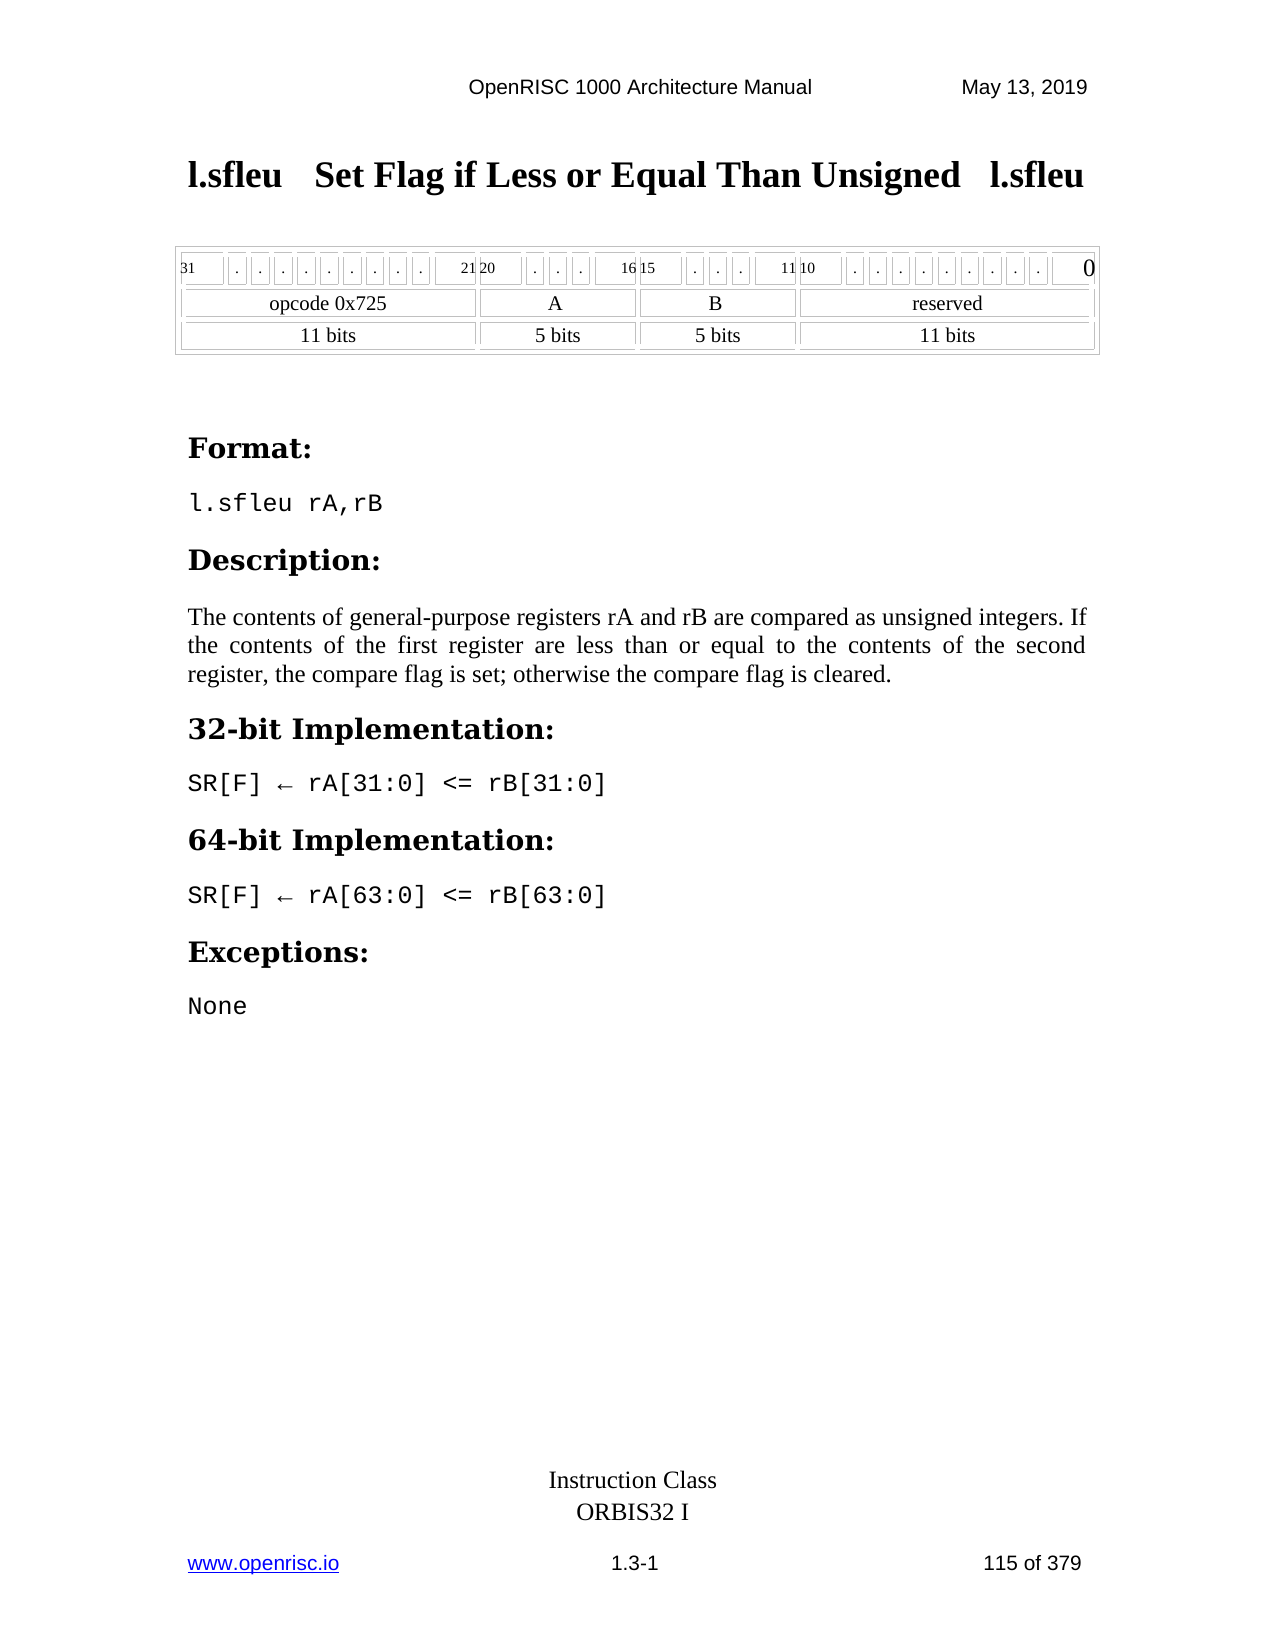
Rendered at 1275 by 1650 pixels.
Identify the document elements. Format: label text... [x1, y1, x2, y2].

text 64-bit Implementation: [187, 824, 1087, 857]
text 32-bit Implementation: [187, 713, 1087, 746]
text Description: [187, 543, 1087, 577]
text SR[F] ← rA[63:0] <= rB[63:0] [187, 882, 1087, 911]
text Exceptions: [187, 936, 1087, 968]
text None [187, 993, 1087, 1022]
text l.sfleu rA,rB [187, 490, 1087, 518]
text SR[F] ← rA[31:0] <= rB[31:0] [187, 771, 1087, 799]
text The contents of general-purpose registers rA and rB are compared as unsigned integers. If the contents of the first register are less than or equal to the contents of the second register, the compare flag is set; otherwise the compare flag is cleared. [187, 602, 1087, 688]
text Format: [187, 432, 1087, 465]
